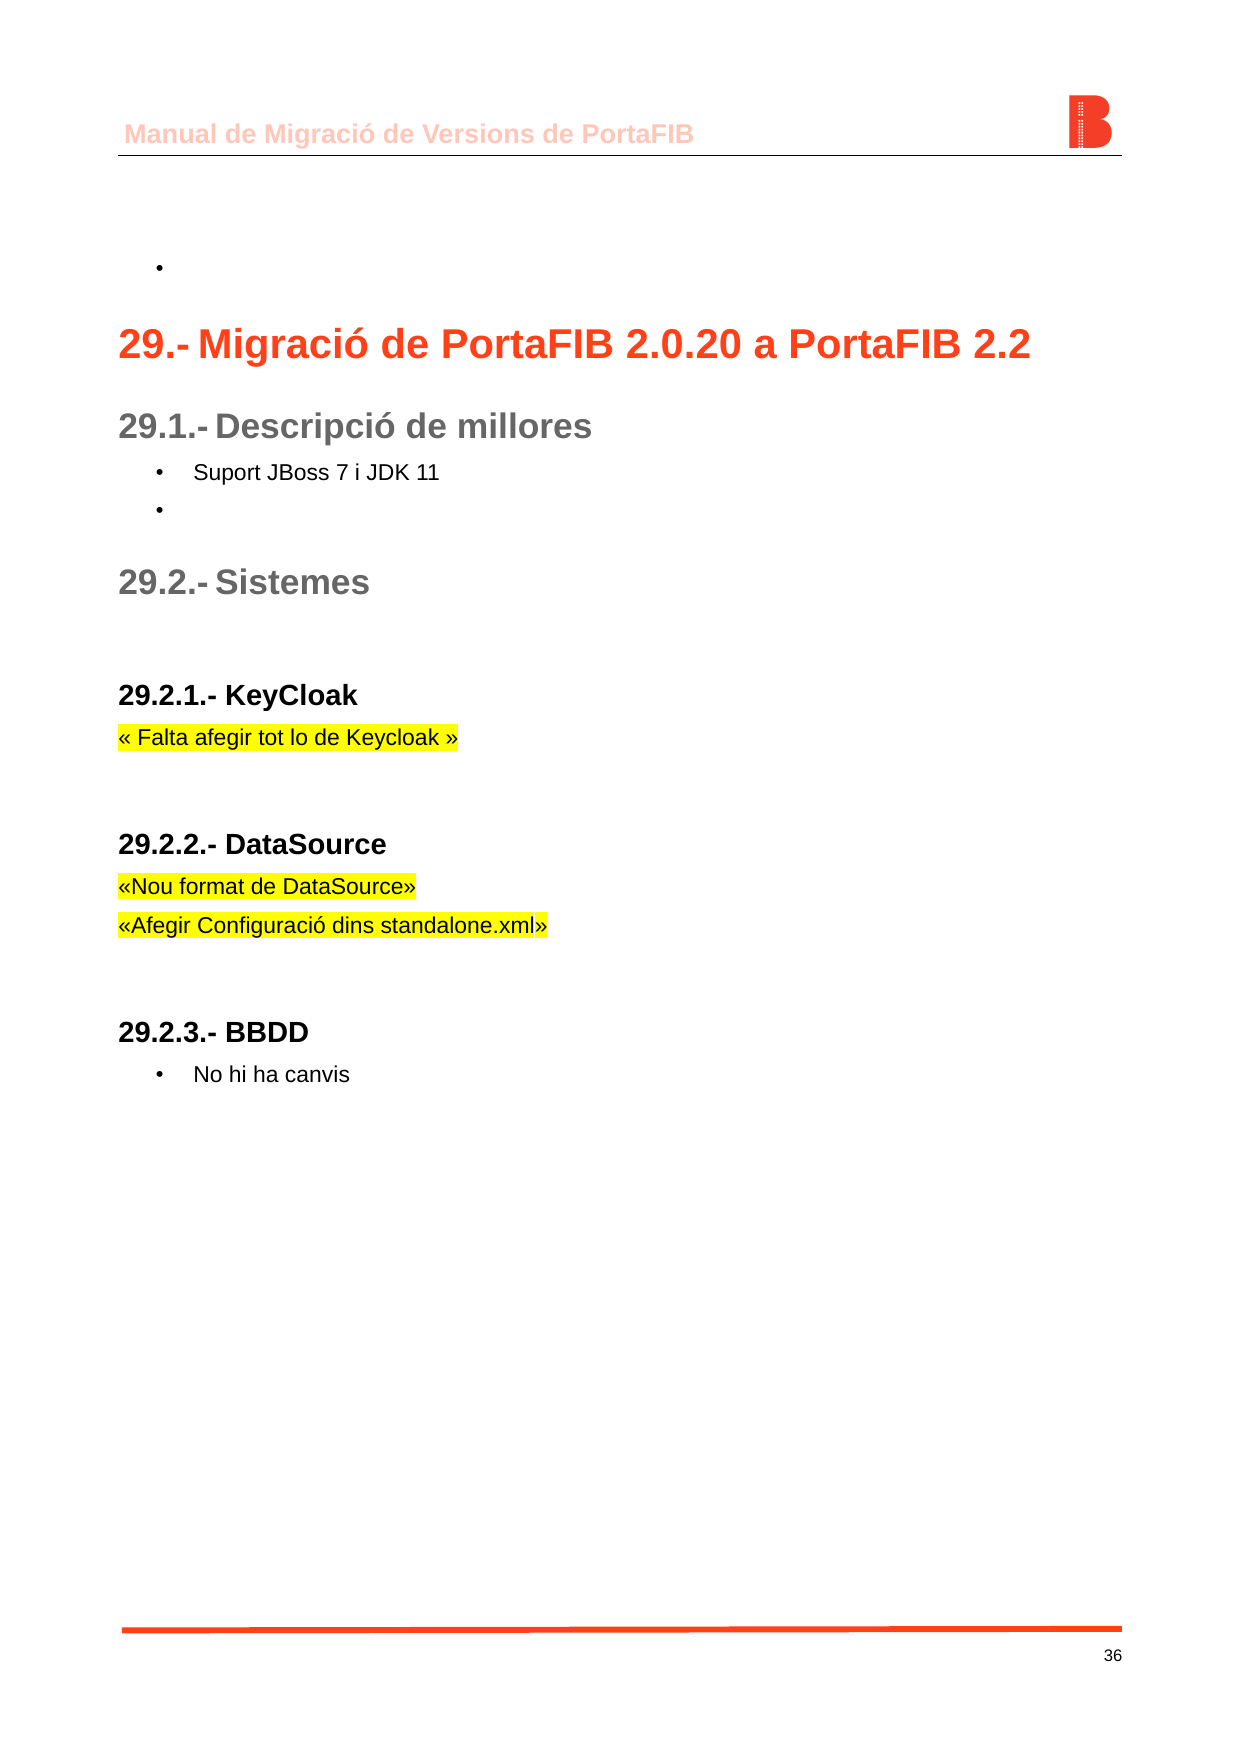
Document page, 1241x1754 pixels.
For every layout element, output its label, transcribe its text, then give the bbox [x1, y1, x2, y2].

subtitle KeyCloak [118, 678, 1122, 712]
text « Falta afegir tot lo de Keycloak » [118, 724, 1122, 751]
text «Afegir Configuració dins standalone.xml» [118, 912, 1122, 938]
picture [1063, 94, 1117, 150]
subtitle BBDD [118, 1014, 1122, 1048]
text «Nou format de DataSource» [118, 873, 1122, 899]
subtitle Descripció de millores [118, 405, 1122, 446]
subtitle Migració de PortaFIB 2.0.20 a PortaFIB 2.2 [118, 320, 1122, 368]
list Suport JBoss 7 i JDK 11 [156, 458, 1122, 485]
subtitle DataSource [118, 827, 1122, 861]
list No hi ha canvis [156, 1061, 1122, 1087]
subtitle Sistemes [118, 561, 1122, 602]
